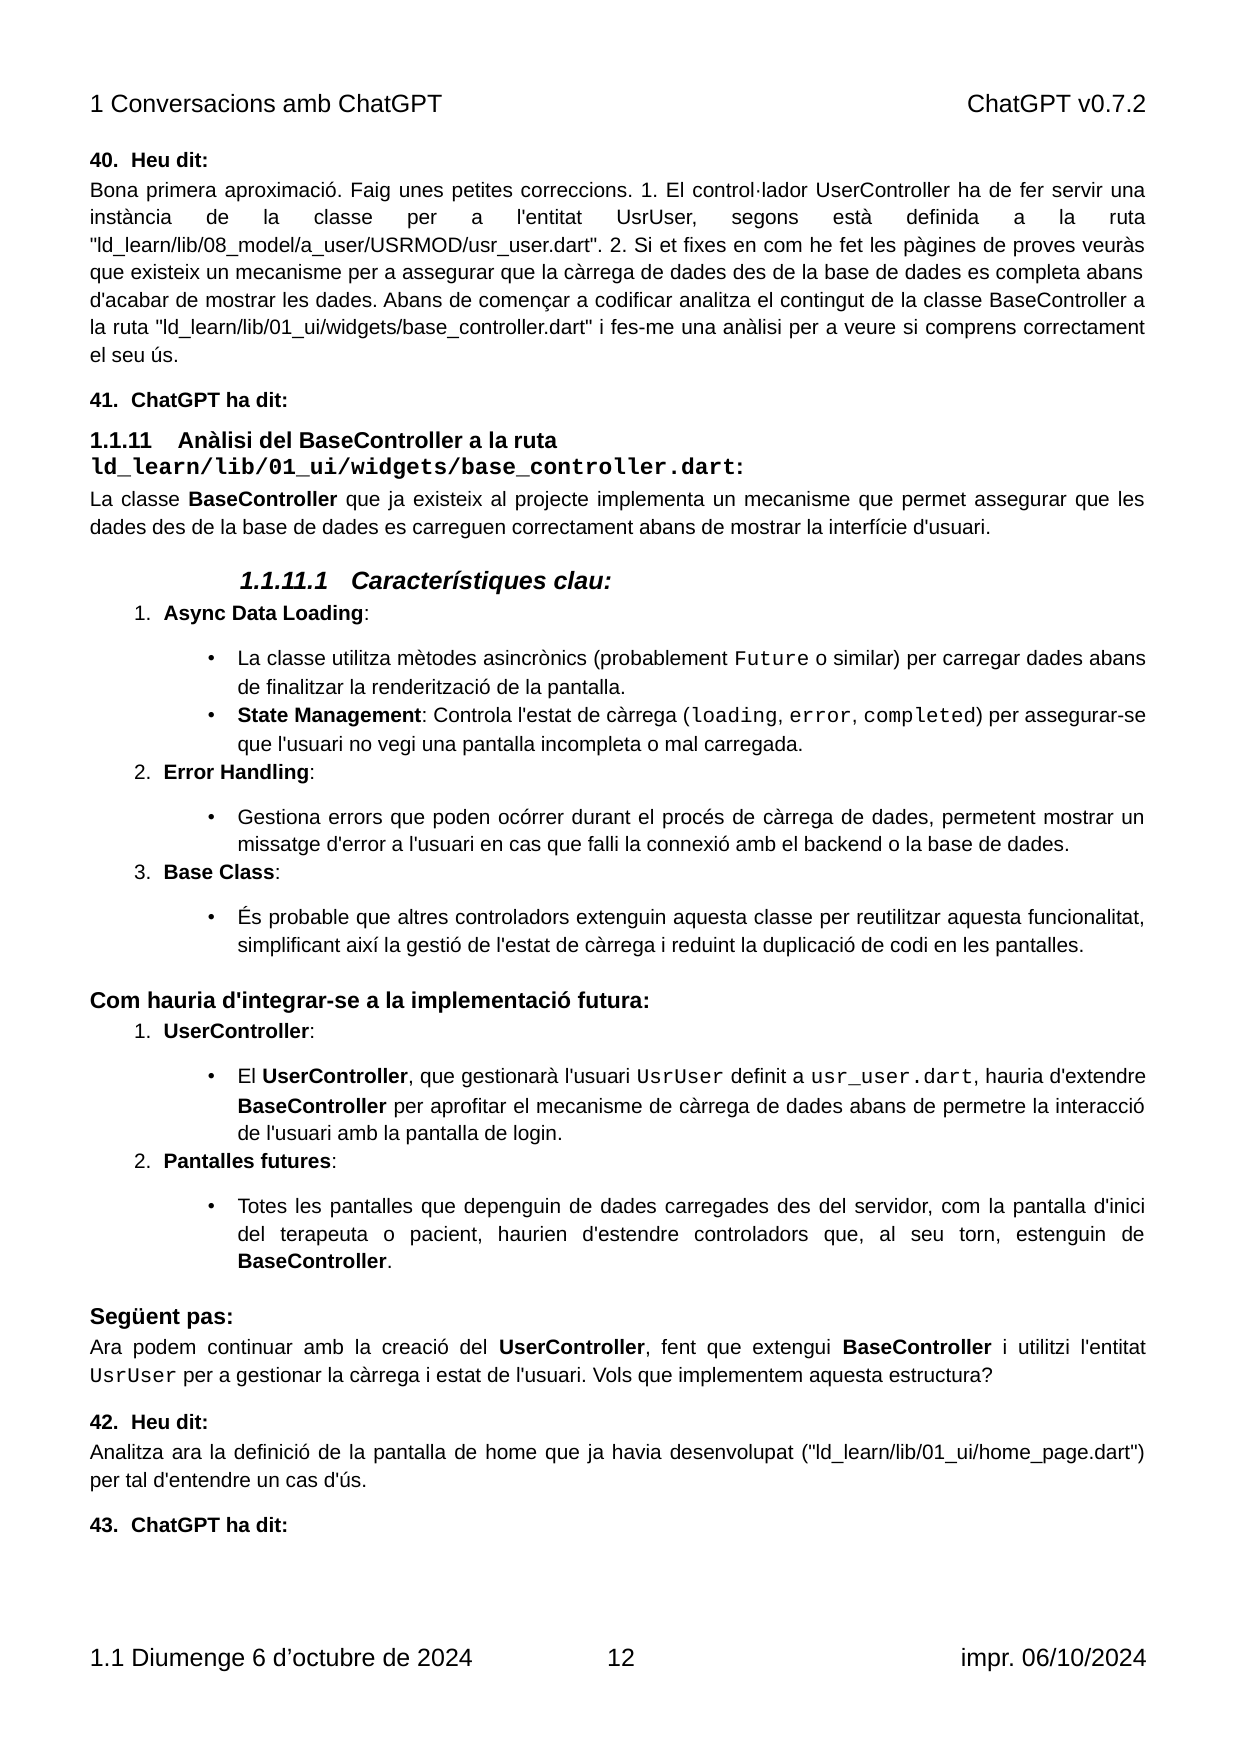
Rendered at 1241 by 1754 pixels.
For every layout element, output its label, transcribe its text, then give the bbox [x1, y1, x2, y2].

list Gestiona errors que poden ocórrer durant el procés de càrrega de dades, permetent mostrar un missatge d'error a l'usuari en cas que falli la connexió amb el backend o la base de dades. [208, 805, 1146, 856]
text Ara podem continuar amb la creació del UserController, fent que extengui BaseController i utilitzi l'entitat UsrUser per a gestionar la càrrega i estat de l'usuari. Vols que implementem aquesta estructura? [89, 1335, 1146, 1388]
text La classe BaseController que ja existeix al projecte implementa un mecanisme que permet assegurar que les dades des de la base de dades es carreguen correctament abans de mostrar la interfície d'usuari. [89, 487, 1146, 539]
list Totes les pantalles que depenguin de dades carregades des del servidor, com la pantalla d'inici del terapeuta o pacient, haurien d'estendre controladors que, al seu torn, estenguin de BaseController. [208, 1194, 1146, 1273]
list El UserController, que gestionarà l'usuari UsrUser definit a usr_user.dart, hauria d'extendre BaseController per aprofitar el mecanisme de càrrega de dades abans de permetre la interacció de l'usuari amb la pantalla de login. [208, 1064, 1146, 1145]
list State Management: Controla l'estat de càrrega (loading, error, completed) per assegurar-se que l'usuari no vegi una pantalla incompleta o mal carregada. [208, 703, 1146, 756]
list La classe utilitza mètodes asincrònics (probablement Future o similar) per carregar dades abans de finalitzar la renderització de la pantalla. [208, 646, 1146, 699]
subtitle Característiques clau: [239, 566, 1146, 594]
list Pantalles futures: [134, 1148, 1146, 1172]
text Analitza ara la definició de la pantalla de home que ja havia desenvolupat ("ld_learn/lib/01_ui/home_page.dart") per tal d'entendre un cas d'ús. [89, 1440, 1146, 1491]
list ChatGPT ha dit: [89, 1513, 1146, 1537]
list ChatGPT ha dit: [89, 388, 1146, 412]
list UserController: [134, 1019, 1146, 1043]
text Bona primera aproximació. Faig unes petites correccions. 1. El control·lador UserController ha de fer servir una instància de la classe per a l'entitat UsrUser, segons està definida a la ruta "ld_learn/lib/08_model/a_user/USRMOD/usr_user.dart". 2. Si et fixes en com he fet les pàgines de proves veuràs que existeix un mecanisme per a assegurar que la càrrega de dades des de la base de dades es completa abans d'acabar de mostrar les dades. Abans de començar a codificar analitza el contingut de la classe BaseController a la ruta "ld_learn/lib/01_ui/widgets/base_controller.dart" i fes-me una anàlisi per a veure si comprens correctament el seu ús. [89, 178, 1146, 367]
list Base Class: [134, 860, 1146, 884]
list Heu dit: [89, 1410, 1146, 1434]
subtitle Com hauria d'integrar-se a la implementació futura: [89, 987, 1146, 1013]
subtitle Anàlisi del BaseController a la ruta ld_learn/lib/01_ui/widgets/base_controller.dart: [89, 427, 1146, 481]
list Heu dit: [89, 148, 1146, 172]
list És probable que altres controladors extenguin aquesta classe per reutilitzar aquesta funcionalitat, simplificant així la gestió de l'estat de càrrega i reduint la duplicació de codi en les pantalles. [208, 905, 1146, 957]
subtitle Següent pas: [89, 1303, 1146, 1329]
list Error Handling: [134, 759, 1146, 783]
list Async Data Loading: [134, 601, 1146, 624]
